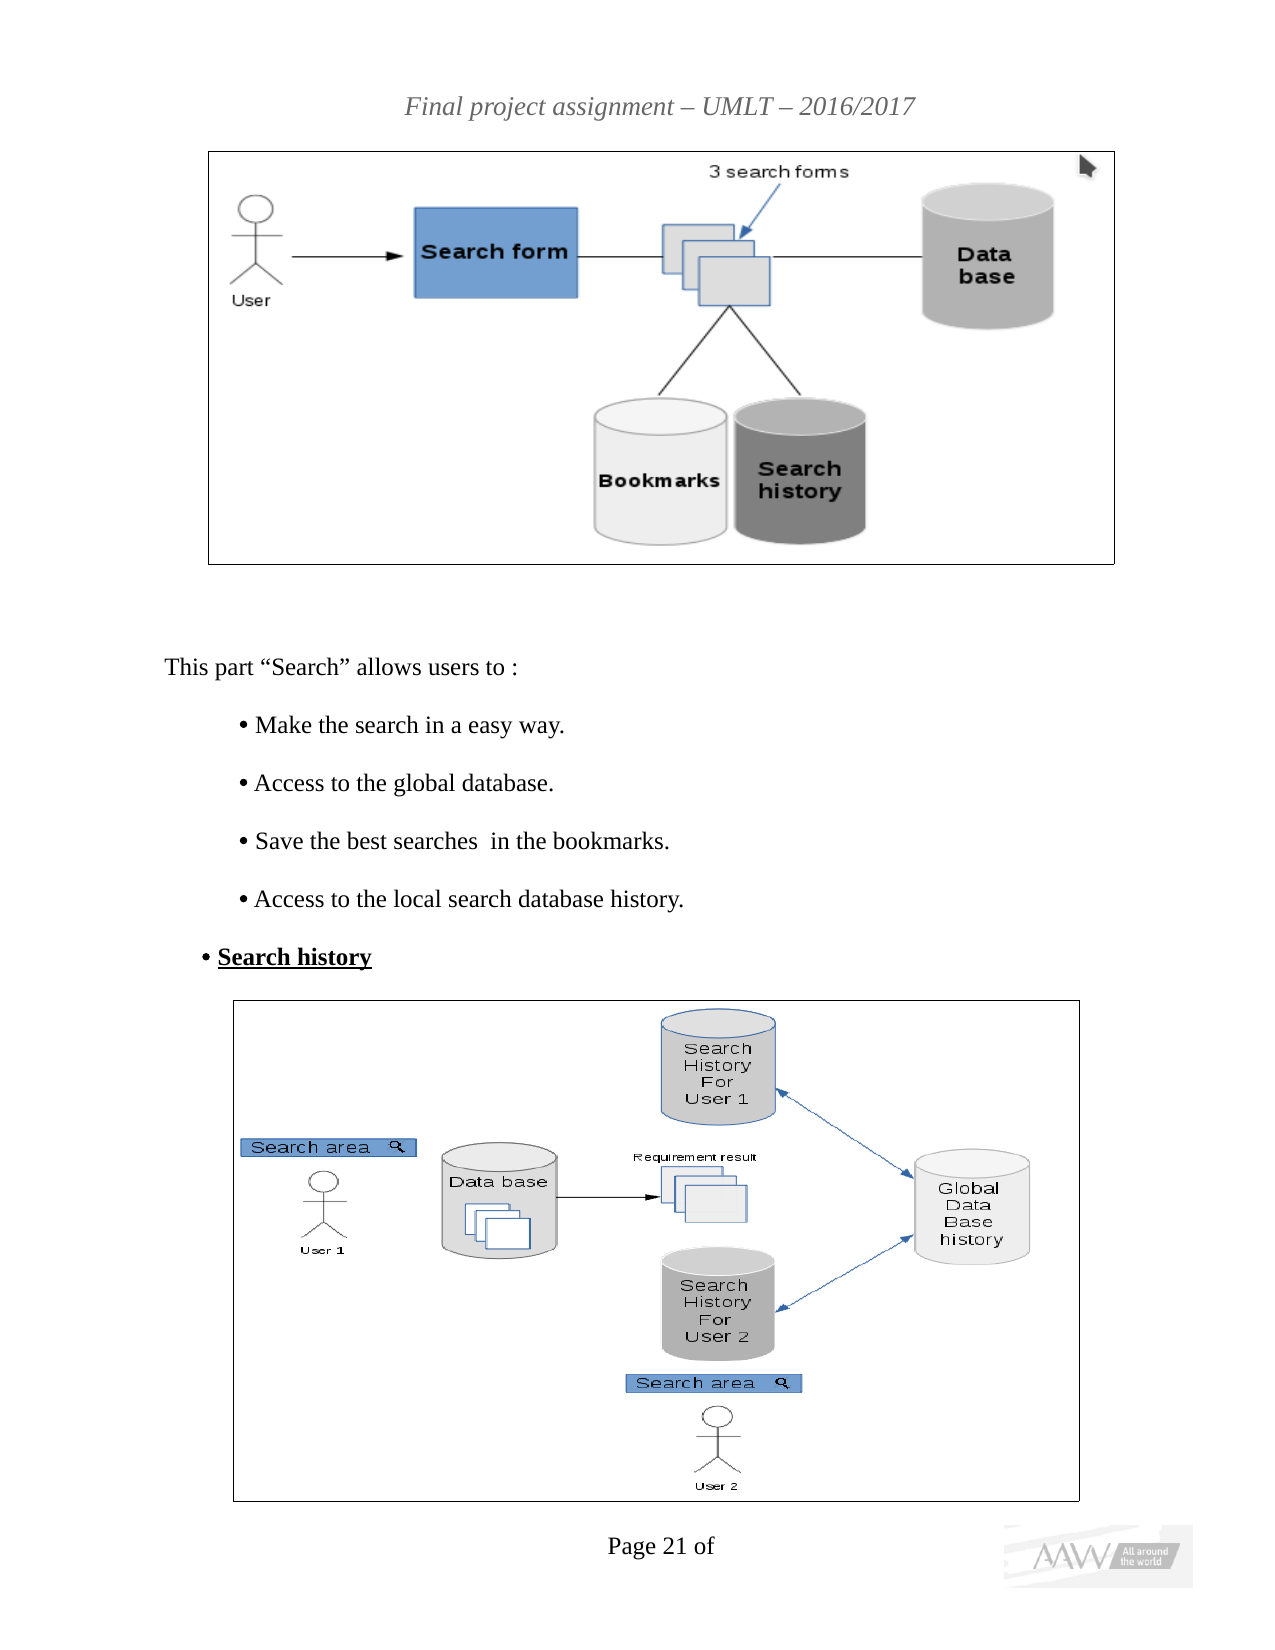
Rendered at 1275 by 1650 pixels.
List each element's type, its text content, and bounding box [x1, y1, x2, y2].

picture [236, 1003, 1076, 1498]
list Save the best searches in the bookmarks. [239, 826, 1158, 855]
list Search history [202, 942, 1158, 971]
list Access to the local search database history. [239, 884, 1158, 913]
text This part “Search” allows users to : [164, 652, 1158, 680]
picture [1003, 1525, 1193, 1588]
list Make the search in a easy way. [239, 710, 1158, 738]
list Access to the global database. [239, 768, 1158, 797]
picture [211, 154, 1111, 562]
